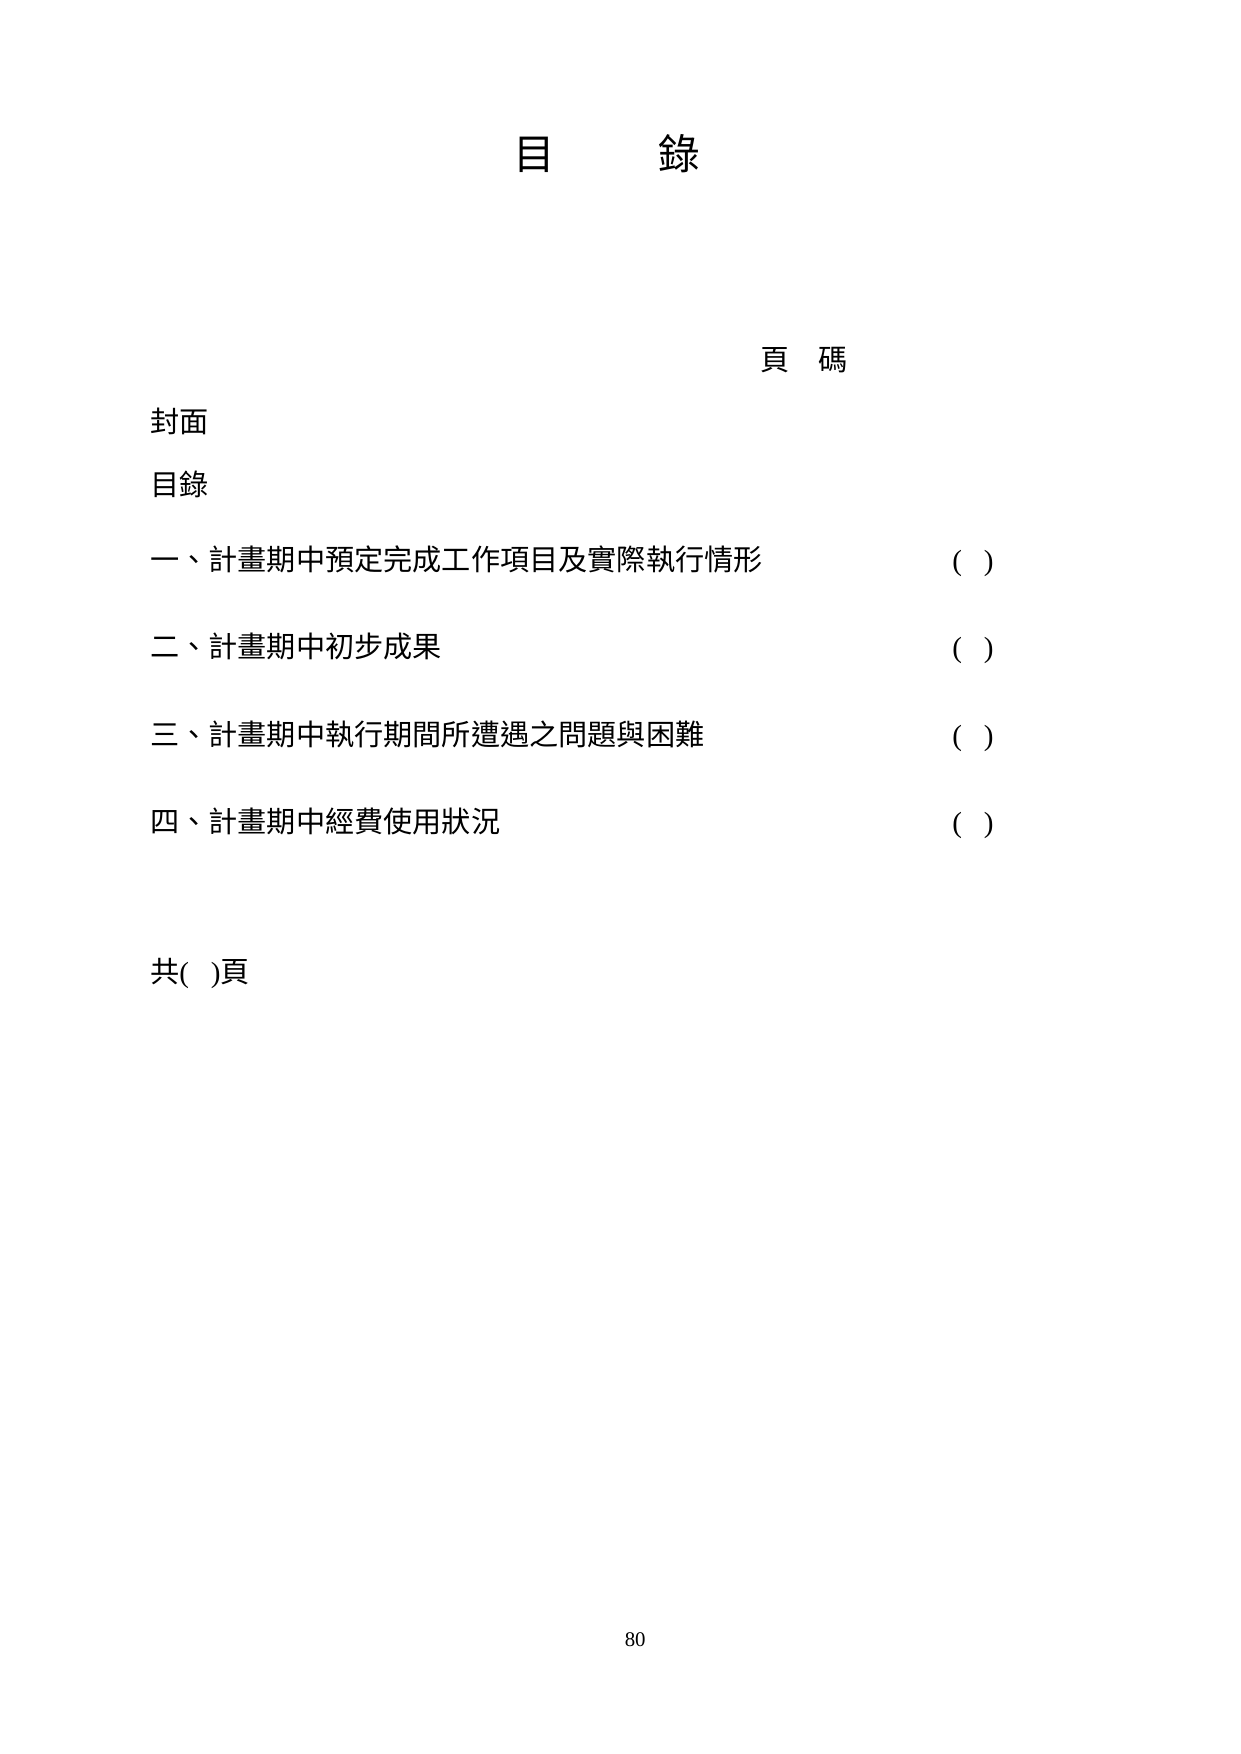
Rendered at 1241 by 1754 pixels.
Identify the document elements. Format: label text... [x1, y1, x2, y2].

text 三、計畫期中執行期間所遭遇之問題與困難 ( ) [150, 691, 1063, 753]
text 封面 [150, 378, 1063, 441]
text 二、計畫期中初步成果 ( ) [150, 603, 1063, 666]
text 目錄 [150, 441, 1063, 503]
text 目 錄 [150, 133, 1063, 178]
text 頁 碼 [150, 316, 1063, 378]
text 四、計畫期中經費使用狀況 ( ) [150, 778, 1063, 841]
text 共( )頁 [150, 866, 1063, 991]
text 一、計畫期中預定完成工作項目及實際執行情形 ( ) [150, 516, 1063, 578]
